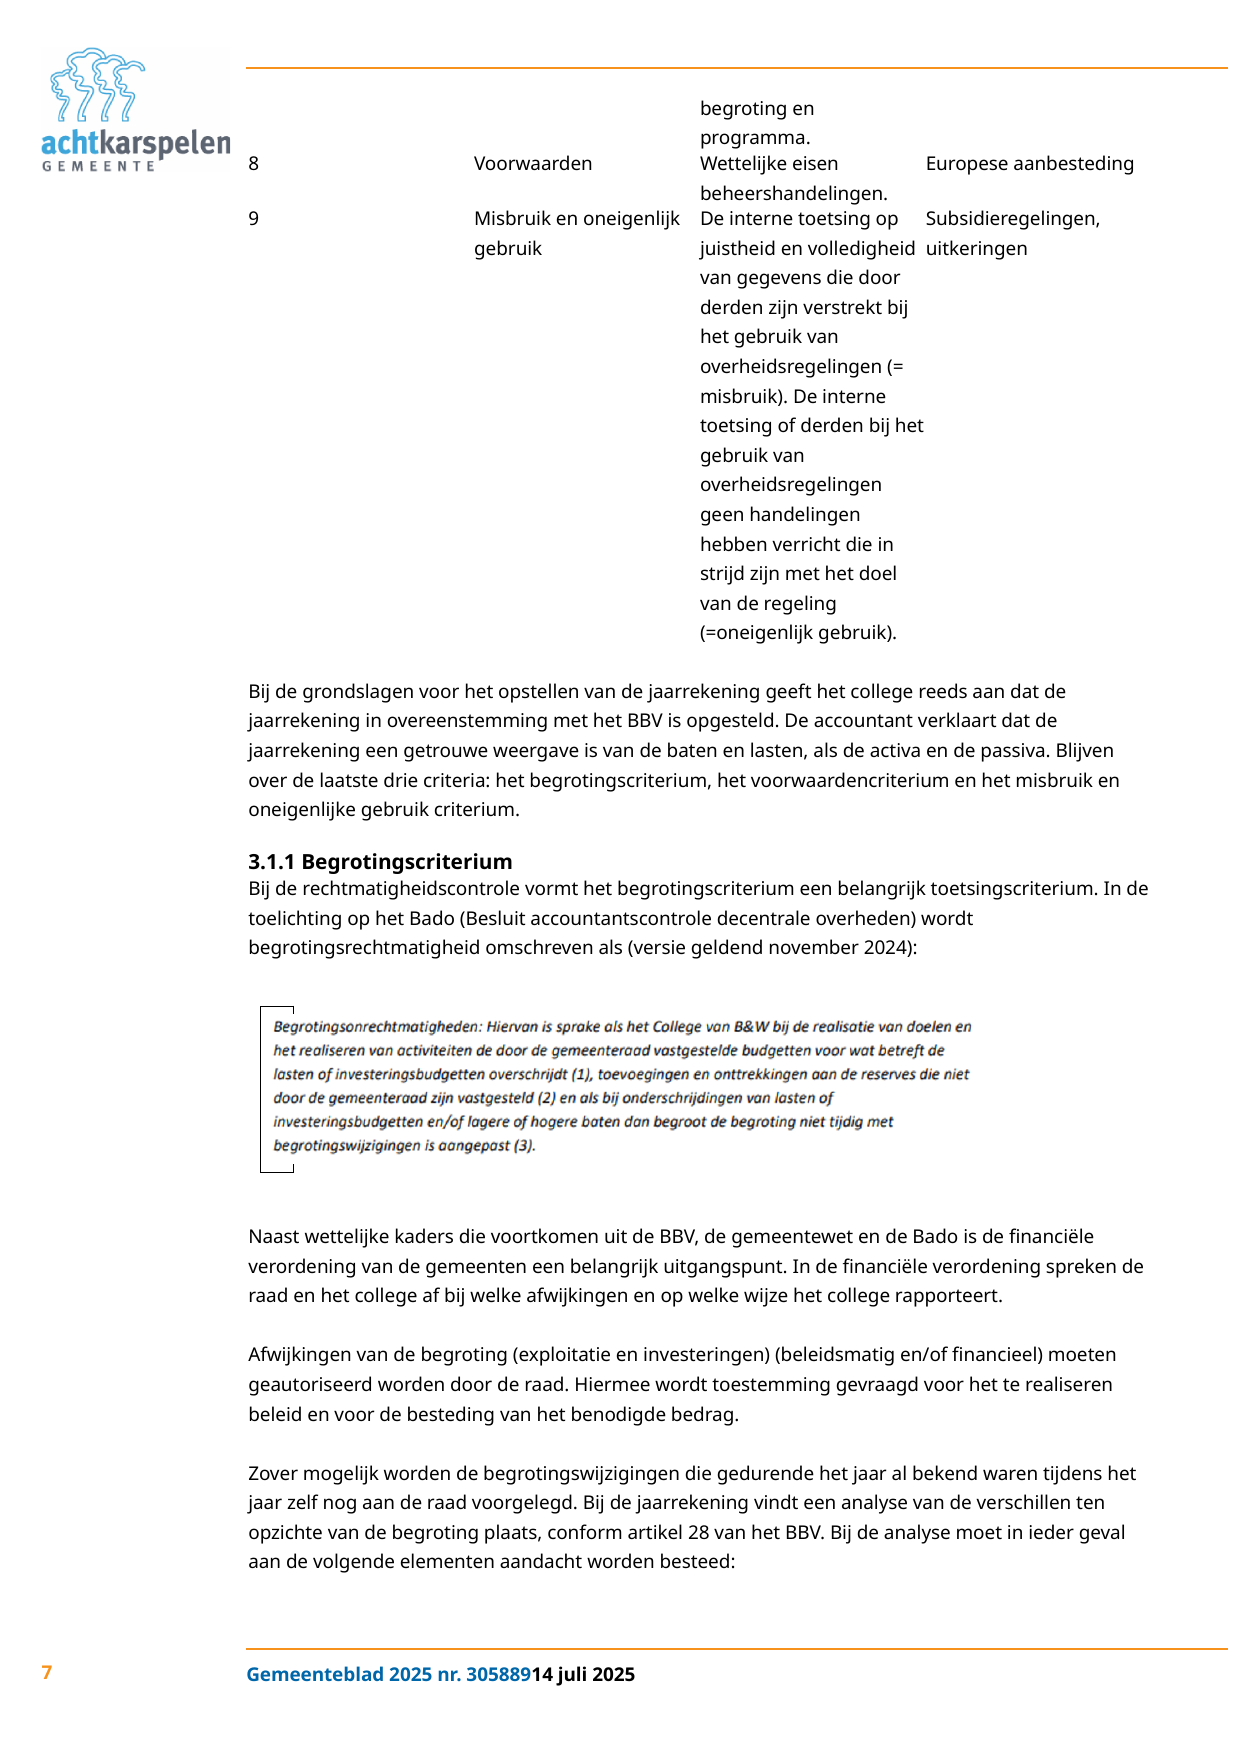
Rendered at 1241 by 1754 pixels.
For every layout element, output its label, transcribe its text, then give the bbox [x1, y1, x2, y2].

text Afwijkingen van de begroting (exploitatie en investeringen) (beleidsmatig en/of financieel) moeten geautoriseerd worden door de raad. Hiermee wordt toestemming gevraagd voor het te realiseren beleid en voor de besteding van het benodigde bedrag. [248, 1342, 1152, 1426]
text 3.1.1 Begrotingscriterium [248, 847, 1152, 875]
table_cell 9 [248, 205, 474, 645]
table_cell Voorwaarden [474, 150, 700, 205]
picture [41, 47, 231, 172]
text Zover mogelijk worden de begrotingswijzigingen die gedurende het jaar al bekend waren tijdens het jaar zelf nog aan de raad voorgelegd. Bij de jaarrekening vindt een analyse van de verschillen ten opzichte van de begroting plaats, conform artikel 28 van het BBV. Bij de analyse moet in ieder geval aan de volgende elementen aandacht worden besteed: [248, 1460, 1152, 1574]
table_cell De interne toetsing op juistheid en volledigheid van gegevens die door derden zijn verstrekt bij het gebruik van overheidsregelingen (= misbruik). De interne toetsing of derden bij het gebruik van overheidsregelingen geen handelingen hebben verricht die in strijd zijn met het doel van de regeling (=oneigenlijk gebruik). [700, 205, 926, 645]
text Naast wettelijke kaders die voortkomen uit de BBV, de gemeentewet en de Bado is de financiële verordening van de gemeenten een belangrijk uitgangspunt. In de financiële verordening spreken de raad en het college af bij welke afwijkingen en op welke wijze het college rapporteert. [248, 1223, 1152, 1308]
table_cell Subsidieregelingen, uitkeringen [926, 205, 1152, 645]
table_cell 8 [248, 150, 474, 205]
table_cell Europese aanbesteding [926, 150, 1152, 205]
table_cell Wettelijke eisen beheershandelingen. [700, 150, 926, 205]
table_cell [474, 95, 700, 150]
table_cell [248, 95, 474, 150]
table_cell Misbruik en oneigenlijk gebruik [474, 205, 700, 645]
text Bij de grondslagen voor het opstellen van de jaarrekening geeft het college reeds aan dat de jaarrekening in overeenstemming met het BBV is opgesteld. De accountant verklaart dat de jaarrekening een getrouwe weergave is van de baten en lasten, als de activa en de passiva. Blijven over de laatste drie criteria: het begrotingscriterium, het voorwaardencriterium en het misbruik en oneigenlijke gebruik criterium. [248, 678, 1152, 822]
table_cell begroting en programma. [700, 95, 926, 150]
table_cell [926, 95, 1152, 150]
picture [268, 1014, 978, 1164]
text Bij de rechtmatigheidscontrole vormt het begrotingscriterium een belangrijk toetsingscriterium. In de toelichting op het Bado (Besluit accountantscontrole decentrale overheden) wordt begrotingsrechtmatigheid omschreven als (versie geldend november 2024): [248, 875, 1152, 960]
